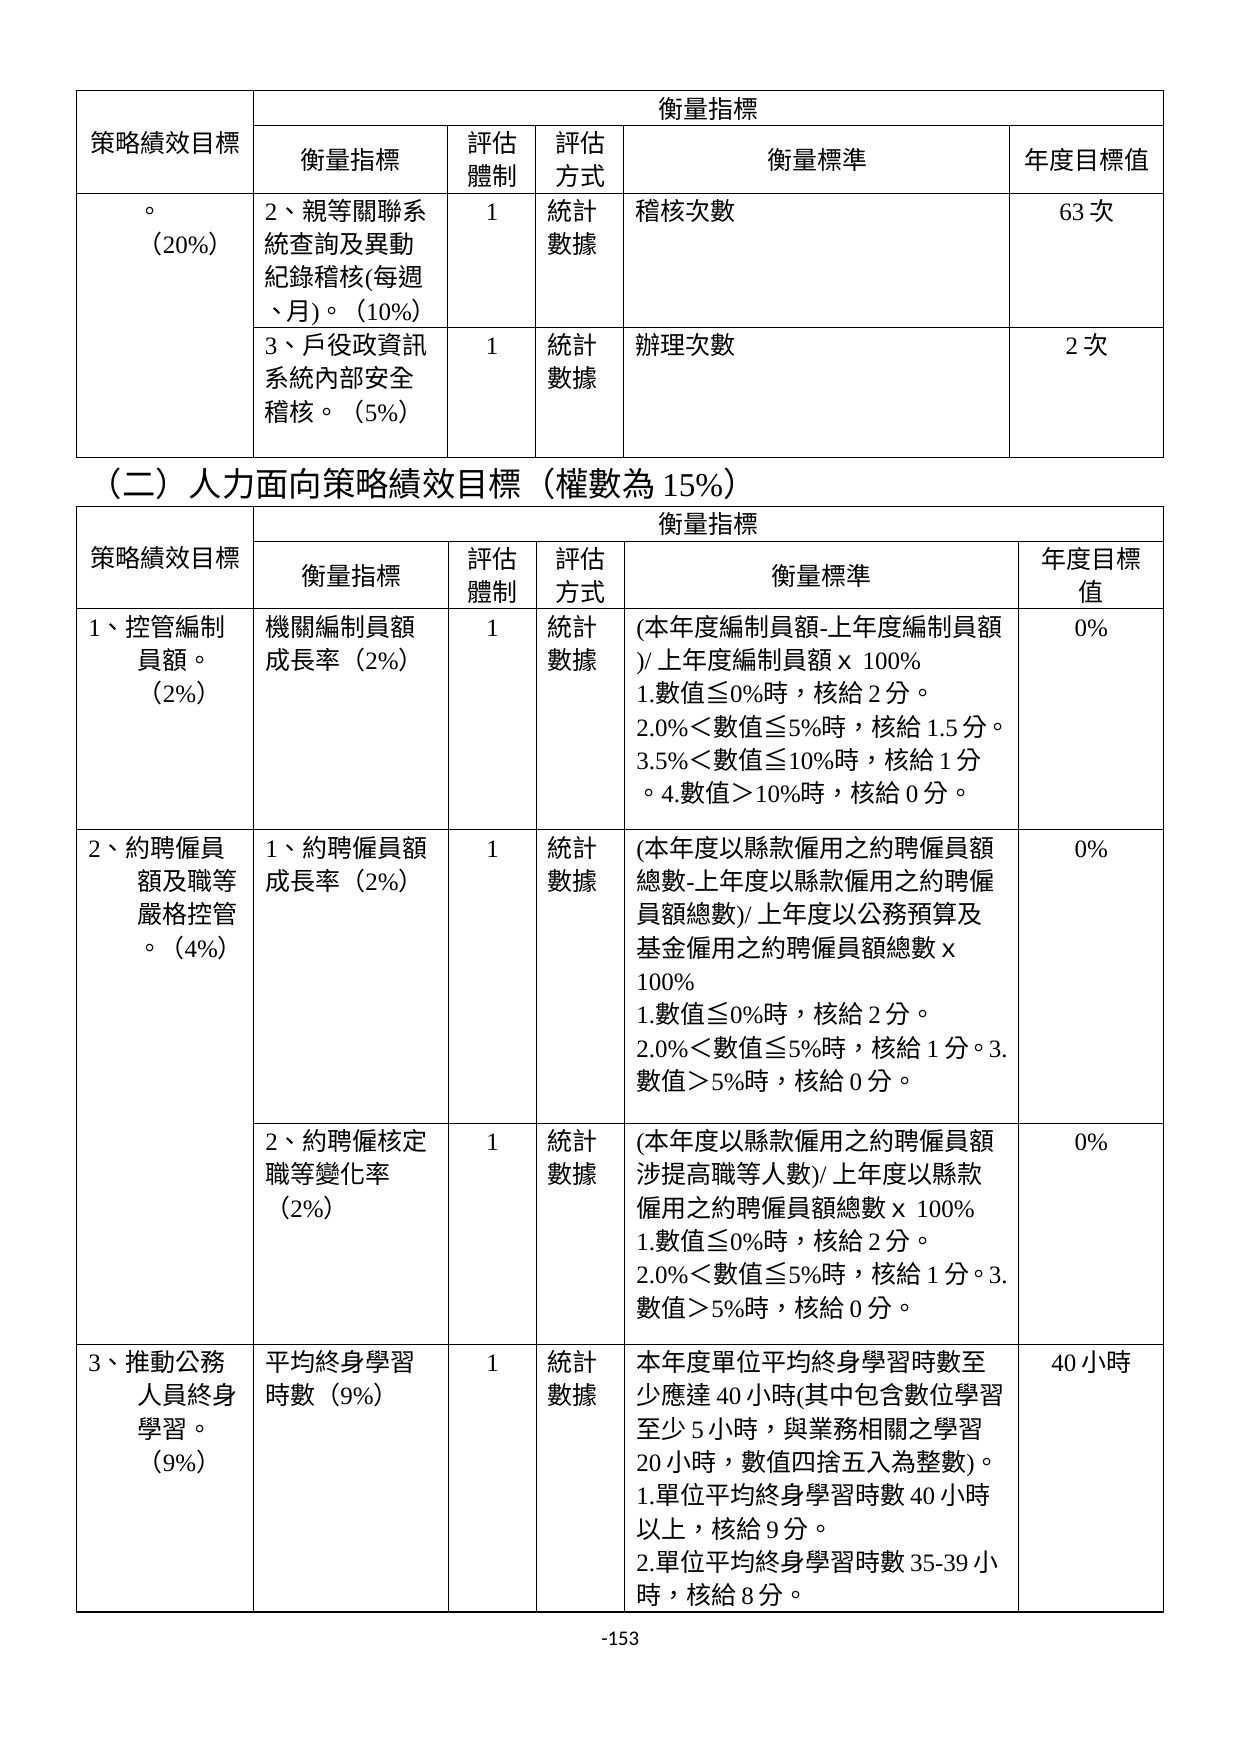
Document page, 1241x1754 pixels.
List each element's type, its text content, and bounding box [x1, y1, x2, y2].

table_cell 0% [1019, 1124, 1163, 1344]
table_cell 評估體制 [448, 126, 535, 192]
table_cell 2、約聘僱核定職等變化率（2%） [254, 1124, 448, 1344]
table_cell 評估方式 [537, 542, 624, 608]
table_cell 。（20%） [77, 194, 253, 457]
table_cell 1 [448, 328, 535, 457]
table_cell 1 [449, 1345, 536, 1611]
table_cell 衡量標準 [625, 542, 1018, 608]
table_cell 40小時 [1019, 1345, 1163, 1611]
table_cell 統計數據 [536, 328, 623, 457]
table_cell 2次 [1010, 328, 1163, 457]
table_cell 稽核次數 [624, 194, 1009, 327]
table_cell 3、戶役政資訊系統內部安全稽核。（5%） [254, 328, 447, 457]
table_header 策略績效目標 [77, 507, 253, 608]
table_cell 1 [449, 609, 536, 829]
table_header 策略績效目標 [77, 91, 253, 192]
table_cell 推動公務人員終身學習。（9%） [77, 1345, 253, 1611]
table_cell 年度目標值 [1019, 542, 1163, 608]
table_cell 1 [449, 1124, 536, 1344]
table_cell 衡量指標 [254, 126, 447, 192]
table_cell 辦理次數 [624, 328, 1009, 457]
table_cell 1 [448, 194, 535, 327]
table_cell 衡量指標 [254, 542, 448, 608]
table_cell 本年度單位平均終身學習時數至少應達40小時(其中包含數位學習至少5小時，與業務相關之學習20小時，數值四捨五入為整數)。 1.單位平均終身學習時數40小時以上，核給9分。 2.單位平均終身學習時數35-39小時，核給8分。 [625, 1345, 1018, 1611]
table_cell 年度目標值 [1010, 126, 1163, 192]
table_cell 63次 [1010, 194, 1163, 327]
table_cell [77, 1123, 253, 1344]
table_header 衡量指標 [254, 507, 1163, 541]
table_cell 2、親等關聯系統查詢及異動紀錄稽核(每週、月)。（10%） [254, 194, 447, 327]
table_cell 評估方式 [536, 126, 623, 192]
table_cell 1、約聘僱員額成長率（2%） [254, 830, 448, 1123]
table_cell 1 [449, 830, 536, 1123]
table_cell 統計數據 [537, 609, 624, 829]
table_cell 平均終身學習時數（9%） [254, 1345, 448, 1611]
table_cell 統計數據 [537, 1124, 624, 1344]
table_cell 評估體制 [449, 542, 536, 608]
text （二）人力面向策略績效目標（權數為15%） [88, 458, 1152, 506]
table_cell 0% [1019, 609, 1163, 829]
table_cell 0% [1019, 830, 1163, 1123]
table_cell 統計數據 [537, 1345, 624, 1611]
table_cell (本年度以縣款僱用之約聘僱員額總數-上年度以縣款僱用之約聘僱員額總數)/ 上年度以公務預算及基金僱用之約聘僱員額總數ｘ100% 1.數值≦0%時，核給2分。 2.0%＜數值≦5%時，核給1分。3.數值＞5%時，核給0分。 [625, 830, 1018, 1123]
table_cell 統計數據 [536, 194, 623, 327]
table_cell 衡量標準 [624, 126, 1009, 192]
table_cell 機關編制員額成長率（2%） [254, 609, 448, 829]
table_cell 約聘僱員額及職等嚴格控管。（4%） [77, 830, 253, 1123]
table_cell 控管編制員額。（2%） [77, 609, 253, 829]
table_cell (本年度以縣款僱用之約聘僱員額涉提高職等人數)/ 上年度以縣款僱用之約聘僱員額總數ｘ100% 1.數值≦0%時，核給2分。 2.0%＜數值≦5%時，核給1分。3.數值＞5%時，核給0分。 [625, 1124, 1018, 1344]
table_cell (本年度編制員額-上年度編制員額)/ 上年度編制員額ｘ100% 1.數值≦0%時，核給2分。 2.0%＜數值≦5%時，核給1.5分。 3.5%＜數值≦10%時，核給1分。4.數值＞10%時，核給0分。 [625, 609, 1018, 829]
table_cell 統計數據 [537, 830, 624, 1123]
table_header 衡量指標 [254, 91, 1163, 125]
